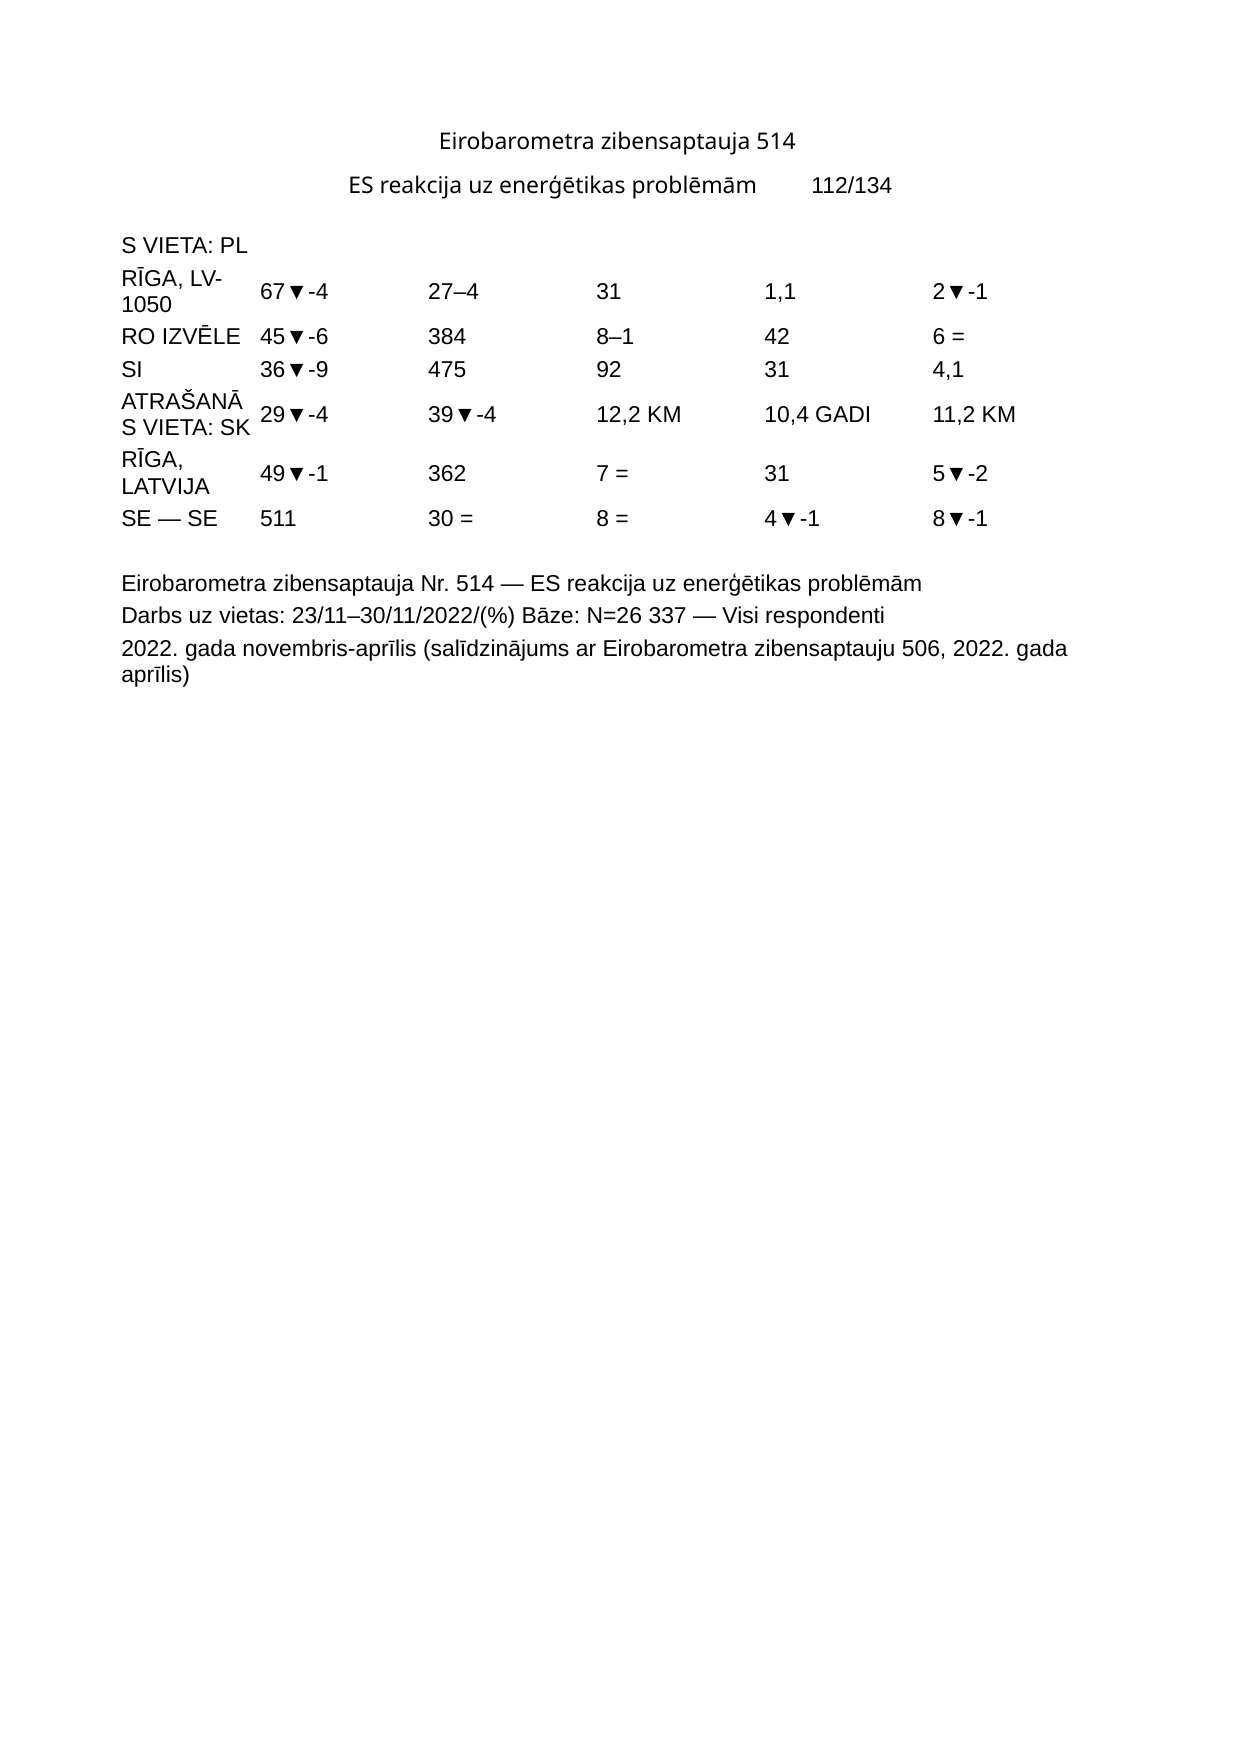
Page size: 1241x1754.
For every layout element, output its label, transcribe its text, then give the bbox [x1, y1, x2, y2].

table_cell [425, 230, 593, 262]
table_cell [118, 535, 257, 567]
table_cell 475 [425, 353, 593, 385]
table_cell RO IZVĒLE [118, 320, 257, 353]
table_cell [593, 535, 761, 567]
table_cell 8–1 [593, 320, 761, 353]
table_cell 2▼-1 [929, 262, 1097, 320]
table_cell 2022. gada novembris-aprīlis (salīdzinājums ar Eirobarometra zibensaptauju 506, 2022. gada aprīlis) [118, 632, 1097, 690]
table_cell 12,2 KM [593, 385, 761, 443]
table_cell Eirobarometra zibensaptauja Nr. 514 — ES reakcija uz enerģētikas problēmām [118, 567, 1097, 599]
table_cell 30 = [425, 502, 593, 534]
table_cell RĪGA, LATVIJA [118, 444, 257, 502]
table_cell 511 [257, 502, 425, 534]
table_cell Darbs uz vietas: 23/11–30/11/2022/(%) Bāze: N=26 337 — Visi respondenti [118, 599, 1097, 632]
table_cell 4,1 [929, 353, 1097, 385]
table_cell 1,1 [761, 262, 929, 320]
table_cell 31 [761, 444, 929, 502]
table_cell [257, 535, 425, 567]
table_cell [257, 230, 425, 262]
table_cell 8 = [593, 502, 761, 534]
table_cell 45▼-6 [257, 320, 425, 353]
table_cell 10,4 GADI [761, 385, 929, 443]
table_cell [593, 230, 761, 262]
table_cell 27–4 [425, 262, 593, 320]
table_cell RĪGA, LV-1050 [118, 262, 257, 320]
table_cell 7 = [593, 444, 761, 502]
table_cell [929, 230, 1097, 262]
table_cell 67▼-4 [257, 262, 425, 320]
table_cell 36▼-9 [257, 353, 425, 385]
table_cell 39▼-4 [425, 385, 593, 443]
table_cell [761, 535, 929, 567]
table_cell [761, 230, 929, 262]
table_cell 384 [425, 320, 593, 353]
table_cell [929, 535, 1097, 567]
table_cell SI [118, 353, 257, 385]
table_cell 31 [593, 262, 761, 320]
table_cell 49▼-1 [257, 444, 425, 502]
table_cell SE — SE [118, 502, 257, 534]
table_cell 8▼-1 [929, 502, 1097, 534]
table_cell 6 = [929, 320, 1097, 353]
table_cell 92 [593, 353, 761, 385]
table_cell 31 [761, 353, 929, 385]
table_cell 4▼-1 [761, 502, 929, 534]
table_cell S VIETA: PL [118, 230, 257, 262]
table_cell [425, 535, 593, 567]
table_cell 5▼-2 [929, 444, 1097, 502]
table_cell 11,2 KM [929, 385, 1097, 443]
table_cell 29▼-4 [257, 385, 425, 443]
table_cell 42 [761, 320, 929, 353]
table_cell ATRAŠANĀS VIETA: SK [118, 385, 257, 443]
table_cell 362 [425, 444, 593, 502]
